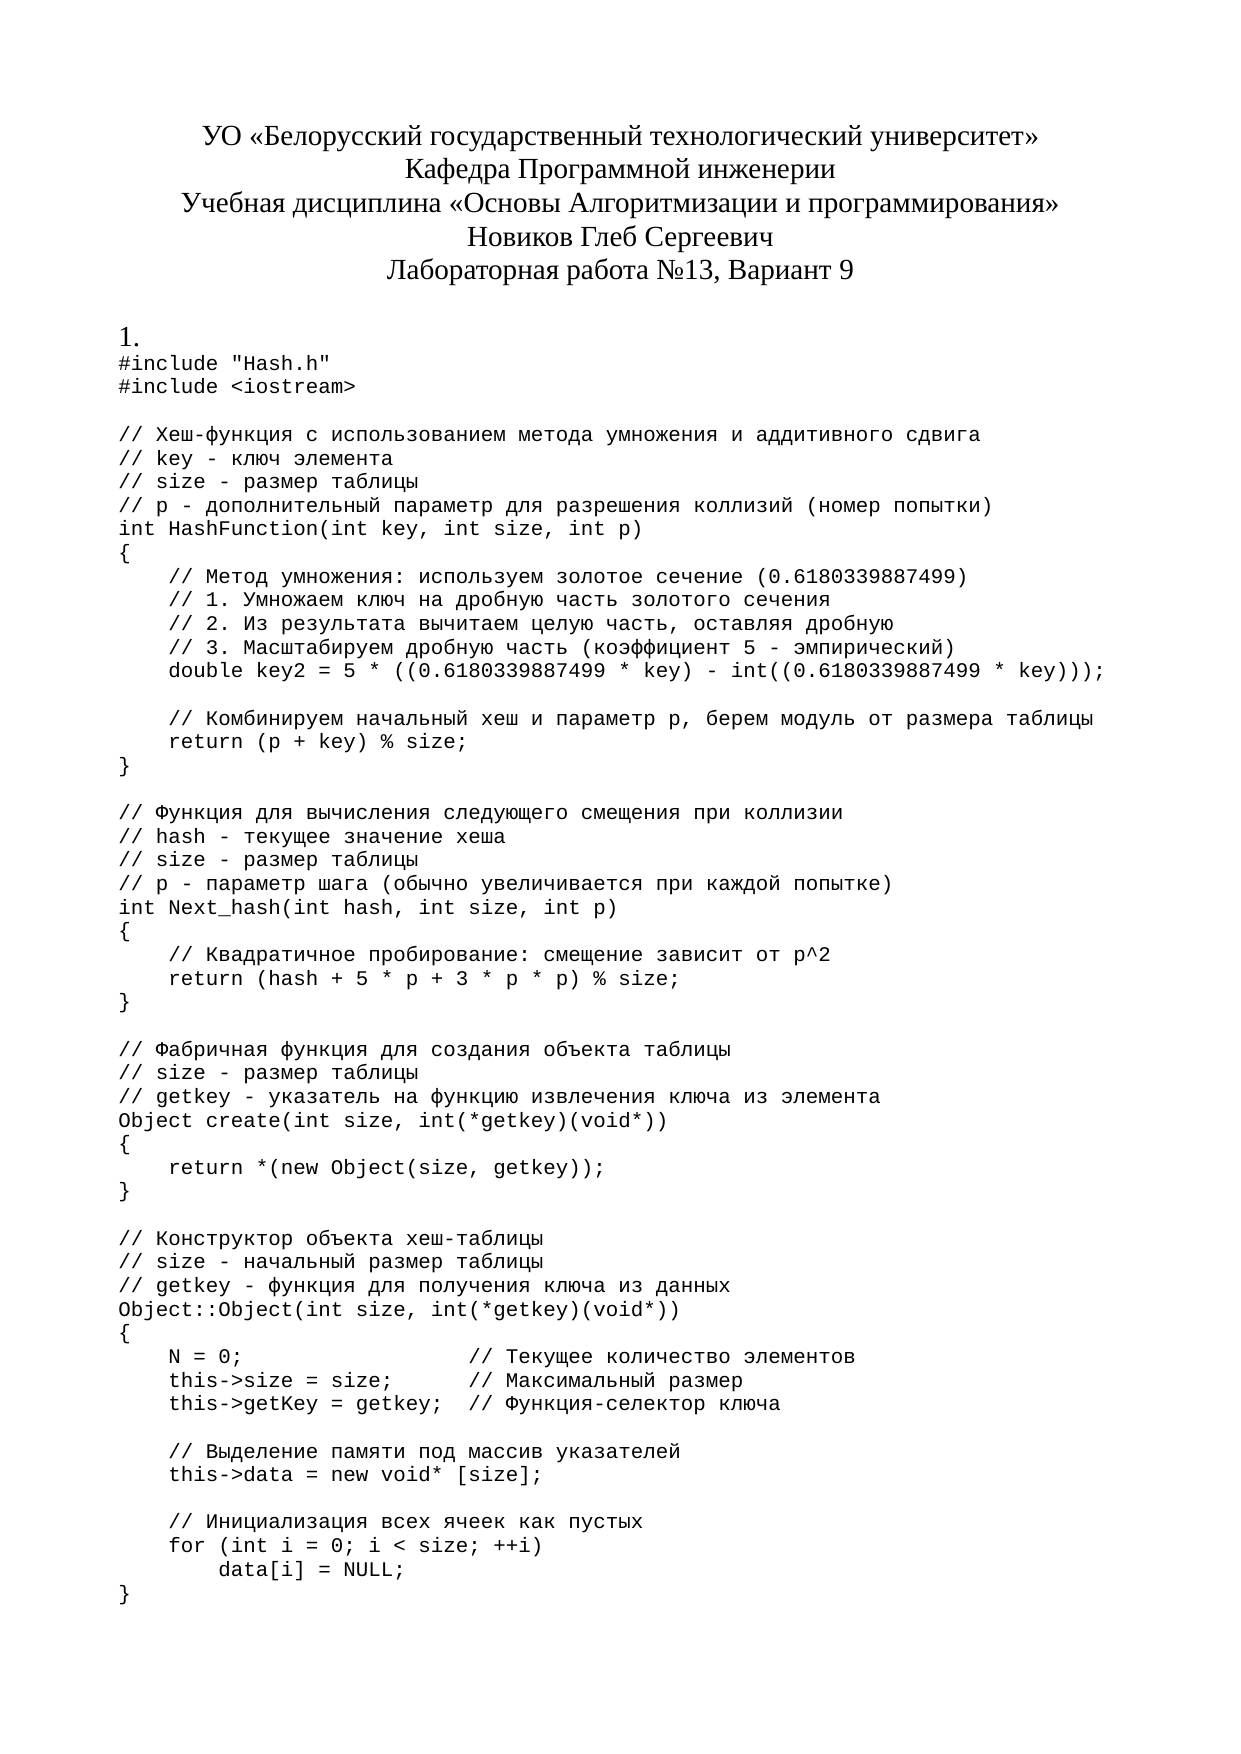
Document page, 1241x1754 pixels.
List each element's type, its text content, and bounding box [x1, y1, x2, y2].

text УО «Белорусский государственный технологический университет» [118, 118, 1122, 152]
text Учебная дисциплина «Основы Алгоритмизации и программирования» [118, 185, 1122, 219]
text Кафедра Программной инженерии [118, 152, 1122, 185]
text 1. [118, 319, 1122, 353]
text Новиков Глеб Сергеевич [118, 219, 1122, 252]
text Лабораторная работа №13, Вариант 9 [118, 252, 1122, 286]
table_header #include "Hash.h" #include <iostream> // Хеш-функция с использованием метода умножения и аддитивного сдвига // key - ключ элемента // size - размер таблицы // p - дополнительный параметр для разрешения коллизий (номер попытки) int HashFunction(int key, int size, int p) { // Метод умножения: используем золотое сечение (0.6180339887499) // 1. Умножаем ключ на дробную часть золотого сечения // 2. Из результата вычитаем целую часть, оставляя дробную // 3. Масштабируем дробную часть (коэффициент 5 - эмпирический) double key2 = 5 * ((0.6180339887499 * key) - int((0.6180339887499 * key))); // Комбинируем начальный хеш и параметр p, берем модуль от размера таблицы return (p + key) % size; } // Функция для вычисления следующего смещения при коллизии // hash - текущее значение хеша // size - размер таблицы // p - параметр шага (обычно увеличивается при каждой попытке) int Next_hash(int hash, int size, int p) { // Квадратичное пробирование: смещение зависит от p^2 return (hash + 5 * p + 3 * p * p) % size; } // Фабричная функция для создания объекта таблицы // size - размер таблицы // getkey - указатель на функцию извлечения ключа из элемента Object create(int size, int(*getkey)(void*)) { return *(new Object(size, getkey)); } // Конструктор объекта хеш-таблицы // size - начальный размер таблицы // getkey - функция для получения ключа из данных Object::Object(int size, int(*getkey)(void*)) { N = 0; // Текущее количество элементов this->size = size; // Максимальный размер this->getKey = getkey; // Функция-селектор ключа // Выделение памяти под массив указателей this->data = new void* [size]; // Инициализация всех ячеек как пустых for (int i = 0; i < size; ++i) data[i] = NULL; } [118, 353, 1122, 1630]
